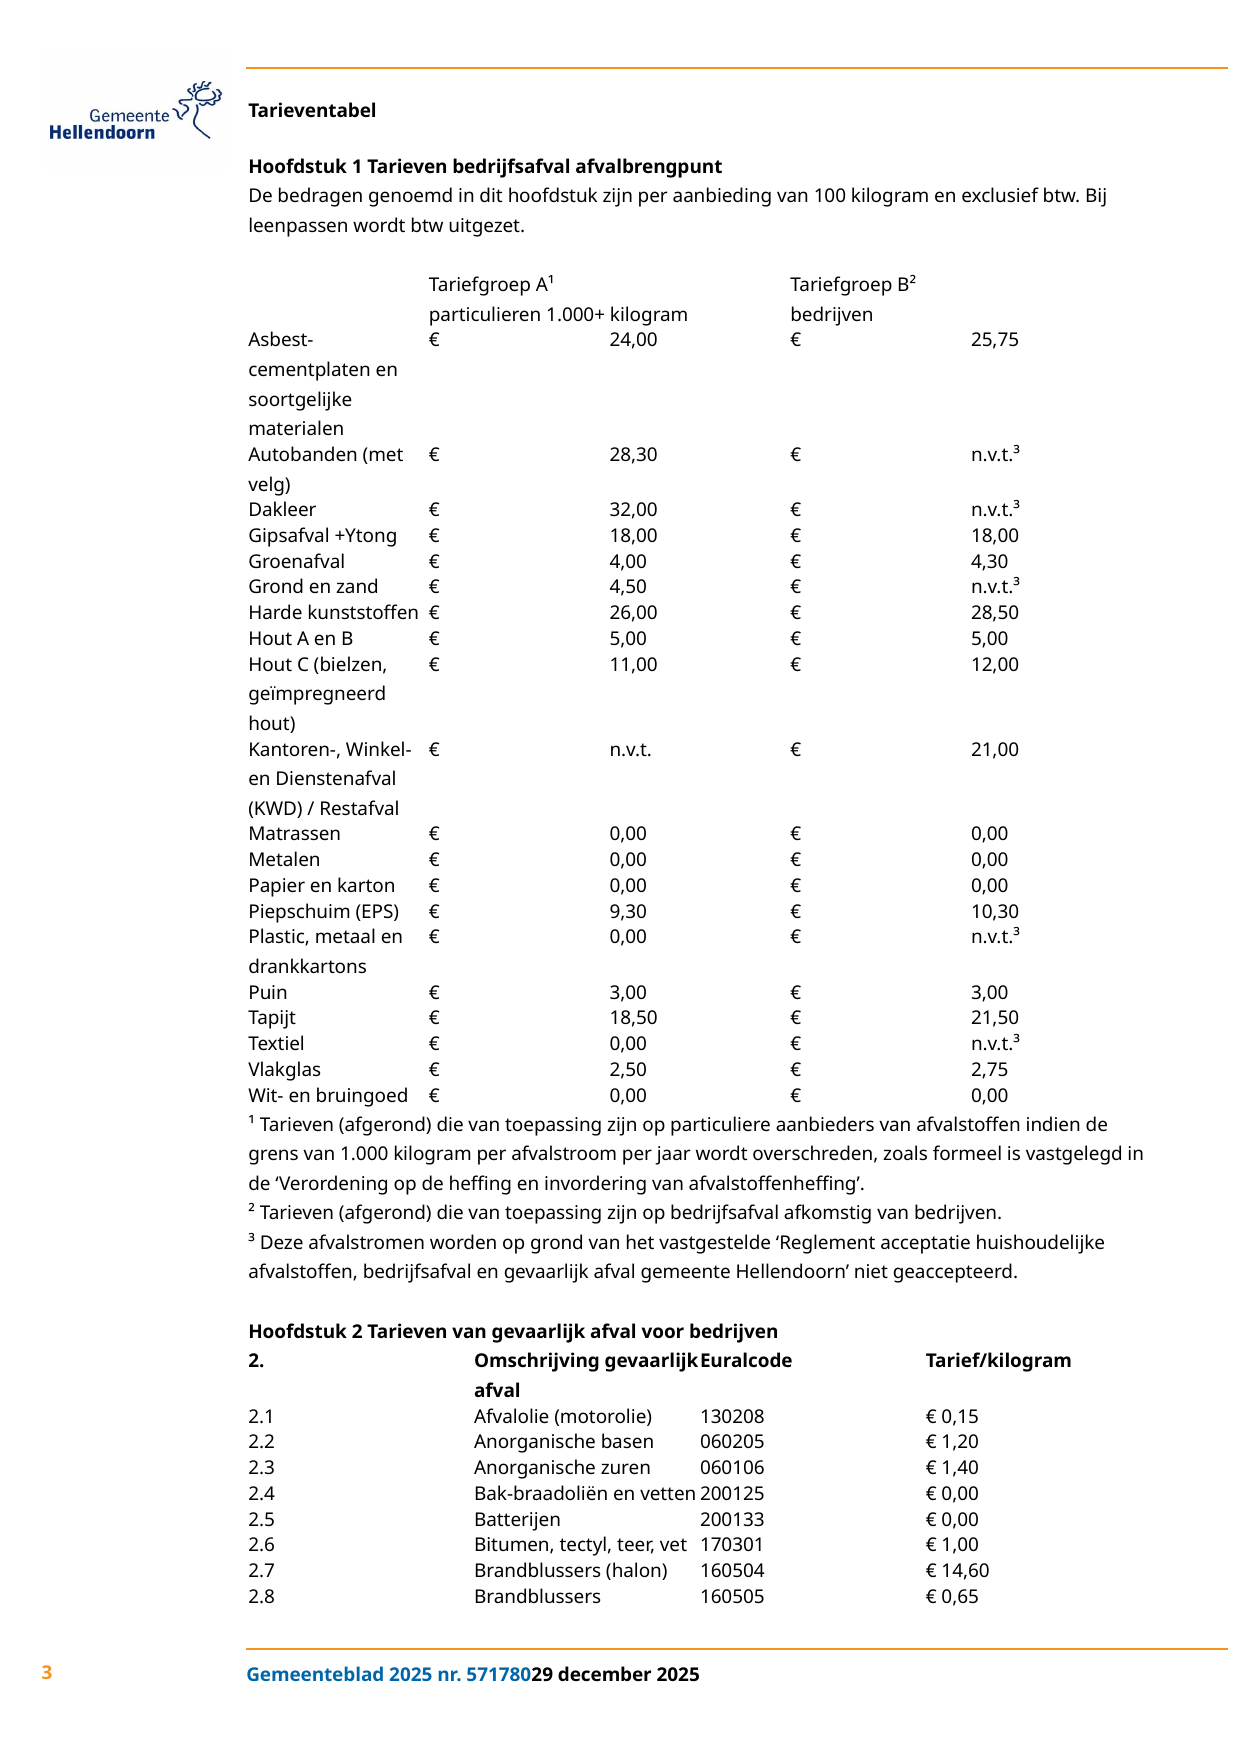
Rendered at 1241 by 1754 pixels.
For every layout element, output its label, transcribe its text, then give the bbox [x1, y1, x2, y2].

table_cell 0,00 [609, 872, 790, 898]
table_cell 18,00 [609, 522, 790, 548]
table_cell 11,00 [609, 651, 790, 736]
table_cell 160504 [700, 1557, 926, 1583]
table_cell Hout C (bielzen, geïmpregneerd hout) [248, 651, 429, 736]
table_cell € 0,65 [926, 1583, 1152, 1609]
text ³ Deze afvalstromen worden op grond van het vastgestelde ‘Reglement acceptatie huishoudelijke afvalstoffen, bedrijfsafval en gevaarlijk afval gemeente Hellendoorn’ niet geaccepteerd. [248, 1229, 1152, 1284]
table_cell 2.1 [248, 1403, 474, 1428]
table_header Euralcode [700, 1348, 926, 1403]
table_cell € [790, 1082, 971, 1107]
table_cell 0,00 [609, 924, 790, 979]
table_cell 0,00 [609, 1082, 790, 1107]
table_cell € 14,60 [926, 1557, 1152, 1583]
text ² Tarieven (afgerond) die van toepassing zijn op bedrijfsafval afkomstig van bedrijven. [248, 1199, 1152, 1225]
table_header Omschrijving gevaarlijk afval [474, 1348, 700, 1403]
table_cell € [429, 574, 609, 599]
text Tarieventabel [248, 95, 1152, 123]
table_cell € [790, 1030, 971, 1056]
table_cell € [429, 1056, 609, 1082]
text ¹ Tarieven (afgerond) die van toepassing zijn op particuliere aanbieders van afvalstoffen indien de grens van 1.000 kilogram per afvalstroom per jaar wordt overschreden, zoals formeel is vastgelegd in de ‘Verordening op de heffing en invordering van afvalstoffenheffing’. [248, 1111, 1152, 1196]
table_cell 2.3 [248, 1454, 474, 1480]
table_cell 060106 [700, 1454, 926, 1480]
table_cell 2.4 [248, 1480, 474, 1506]
table_cell Metalen [248, 846, 429, 872]
table_cell Papier en karton [248, 872, 429, 898]
table_cell € [429, 1082, 609, 1107]
table_cell 26,00 [609, 599, 790, 625]
table_cell 21,50 [971, 1005, 1152, 1030]
table_header [248, 271, 429, 327]
table_cell 4,30 [971, 548, 1152, 574]
table_cell € [790, 574, 971, 599]
table_cell Batterijen [474, 1506, 700, 1531]
table_cell Bak-braadoliën en vetten [474, 1480, 700, 1506]
table_cell € 1,40 [926, 1454, 1152, 1480]
table_cell Textiel [248, 1030, 429, 1056]
table_cell 5,00 [609, 625, 790, 651]
table_cell € [429, 496, 609, 522]
table_cell 0,00 [971, 1082, 1152, 1107]
table_cell € [790, 846, 971, 872]
table_cell Autobanden (met velg) [248, 441, 429, 496]
table_cell 200125 [700, 1480, 926, 1506]
table_cell € [790, 327, 971, 441]
table_cell Anorganische zuren [474, 1454, 700, 1480]
table_cell 32,00 [609, 496, 790, 522]
table_cell 28,50 [971, 599, 1152, 625]
table_cell 2.2 [248, 1429, 474, 1454]
table_cell 200133 [700, 1506, 926, 1531]
table_header Tariefgroep A¹ particulieren 1.000+ kilogram [429, 271, 790, 327]
table_cell n.v.t.³ [971, 924, 1152, 979]
table_cell 28,30 [609, 441, 790, 496]
table_cell Hout A en B [248, 625, 429, 651]
table_cell 9,30 [609, 898, 790, 923]
table_cell 3,00 [971, 979, 1152, 1004]
table_cell € [429, 625, 609, 651]
table_cell € 0,00 [926, 1506, 1152, 1531]
table_cell € [429, 599, 609, 625]
table_cell 060205 [700, 1429, 926, 1454]
table_cell 3,00 [609, 979, 790, 1004]
table_cell n.v.t. [609, 736, 790, 821]
table_cell n.v.t.³ [971, 574, 1152, 599]
table_cell 160505 [700, 1583, 926, 1609]
table_cell Dakleer [248, 496, 429, 522]
text De bedragen genoemd in dit hoofdstuk zijn per aanbieding van 100 kilogram en exclusief btw. Bij leenpassen wordt btw uitgezet. [248, 182, 1152, 238]
table_cell 2.6 [248, 1531, 474, 1557]
table_cell Brandblussers (halon) [474, 1557, 700, 1583]
table_cell € [790, 625, 971, 651]
table_cell 170301 [700, 1531, 926, 1557]
table_cell 25,75 [971, 327, 1152, 441]
table_cell n.v.t.³ [971, 496, 1152, 522]
table_cell € [429, 872, 609, 898]
table_cell n.v.t.³ [971, 441, 1152, 496]
table_cell € [790, 872, 971, 898]
text Hoofdstuk 2 Tarieven van gevaarlijk afval voor bedrijven [248, 1318, 1152, 1343]
table_cell Asbest-cementplaten en soort­gelijke materialen [248, 327, 429, 441]
table_cell 21,00 [971, 736, 1152, 821]
table_cell € [429, 651, 609, 736]
table_cell € [790, 496, 971, 522]
table_cell € [429, 1030, 609, 1056]
table_cell € [429, 548, 609, 574]
table_cell Anorganische basen [474, 1429, 700, 1454]
table_cell Grond en zand [248, 574, 429, 599]
table_cell 12,00 [971, 651, 1152, 736]
table_cell € [790, 924, 971, 979]
table_cell Matrassen [248, 821, 429, 846]
table_cell Vlakglas [248, 1056, 429, 1082]
table_cell Groenafval [248, 548, 429, 574]
table_cell Harde kunststoffen [248, 599, 429, 625]
table_cell 0,00 [971, 846, 1152, 872]
table_cell € [429, 898, 609, 923]
table_cell 2.8 [248, 1583, 474, 1609]
table_cell € [790, 548, 971, 574]
table_cell 10,30 [971, 898, 1152, 923]
table_cell € [790, 1056, 971, 1082]
table_cell Wit- en bruingoed [248, 1082, 429, 1107]
table_cell 2.5 [248, 1506, 474, 1531]
table_cell € [790, 898, 971, 923]
table_header Tariefgroep B² bedrijven [790, 271, 1152, 327]
table_cell € [790, 651, 971, 736]
table_cell € [790, 979, 971, 1004]
table_cell € [790, 522, 971, 548]
table_header 2. [248, 1348, 474, 1403]
table_cell € [790, 1005, 971, 1030]
table_cell Bitumen, tectyl, teer, vet [474, 1531, 700, 1557]
table_cell 0,00 [609, 821, 790, 846]
text Hoofdstuk 1 Tarieven bedrijfsafval afvalbrengpunt [248, 153, 1152, 179]
table_cell 18,00 [971, 522, 1152, 548]
picture [41, 47, 231, 172]
table_cell 130208 [700, 1403, 926, 1428]
table_cell Piepschuim (EPS) [248, 898, 429, 923]
table_cell € 1,20 [926, 1429, 1152, 1454]
table_cell 18,50 [609, 1005, 790, 1030]
table_cell € [429, 979, 609, 1004]
table_cell € 0,00 [926, 1480, 1152, 1506]
table_cell € [429, 327, 609, 441]
table_cell 2,50 [609, 1056, 790, 1082]
table_cell € [429, 736, 609, 821]
table_cell € [429, 846, 609, 872]
table_cell Brandblussers [474, 1583, 700, 1609]
table_cell € [429, 441, 609, 496]
table_cell 2.7 [248, 1557, 474, 1583]
table_cell 2,75 [971, 1056, 1152, 1082]
table_cell 5,00 [971, 625, 1152, 651]
table_cell € [790, 599, 971, 625]
table_header Tarief/kilogram [926, 1348, 1152, 1403]
table_cell € [429, 522, 609, 548]
table_cell 4,00 [609, 548, 790, 574]
table_cell 0,00 [971, 872, 1152, 898]
table_cell 0,00 [971, 821, 1152, 846]
table_cell Kantoren-, Winkel- en Dienstenafval (KWD) / Restafval [248, 736, 429, 821]
table_cell Gipsafval +Ytong [248, 522, 429, 548]
table_cell Plastic, metaal en drankkartons [248, 924, 429, 979]
table_cell € 0,15 [926, 1403, 1152, 1428]
table_cell 0,00 [609, 1030, 790, 1056]
table_cell € [790, 736, 971, 821]
table_cell € [429, 924, 609, 979]
table_cell € [790, 441, 971, 496]
table_cell 4,50 [609, 574, 790, 599]
table_cell € [429, 1005, 609, 1030]
table_cell 0,00 [609, 846, 790, 872]
table_cell € [790, 821, 971, 846]
table_cell Puin [248, 979, 429, 1004]
table_cell 24,00 [609, 327, 790, 441]
table_cell Afvalolie (motorolie) [474, 1403, 700, 1428]
table_cell n.v.t.³ [971, 1030, 1152, 1056]
table_cell Tapijt [248, 1005, 429, 1030]
table_cell € [429, 821, 609, 846]
table_cell € 1,00 [926, 1531, 1152, 1557]
